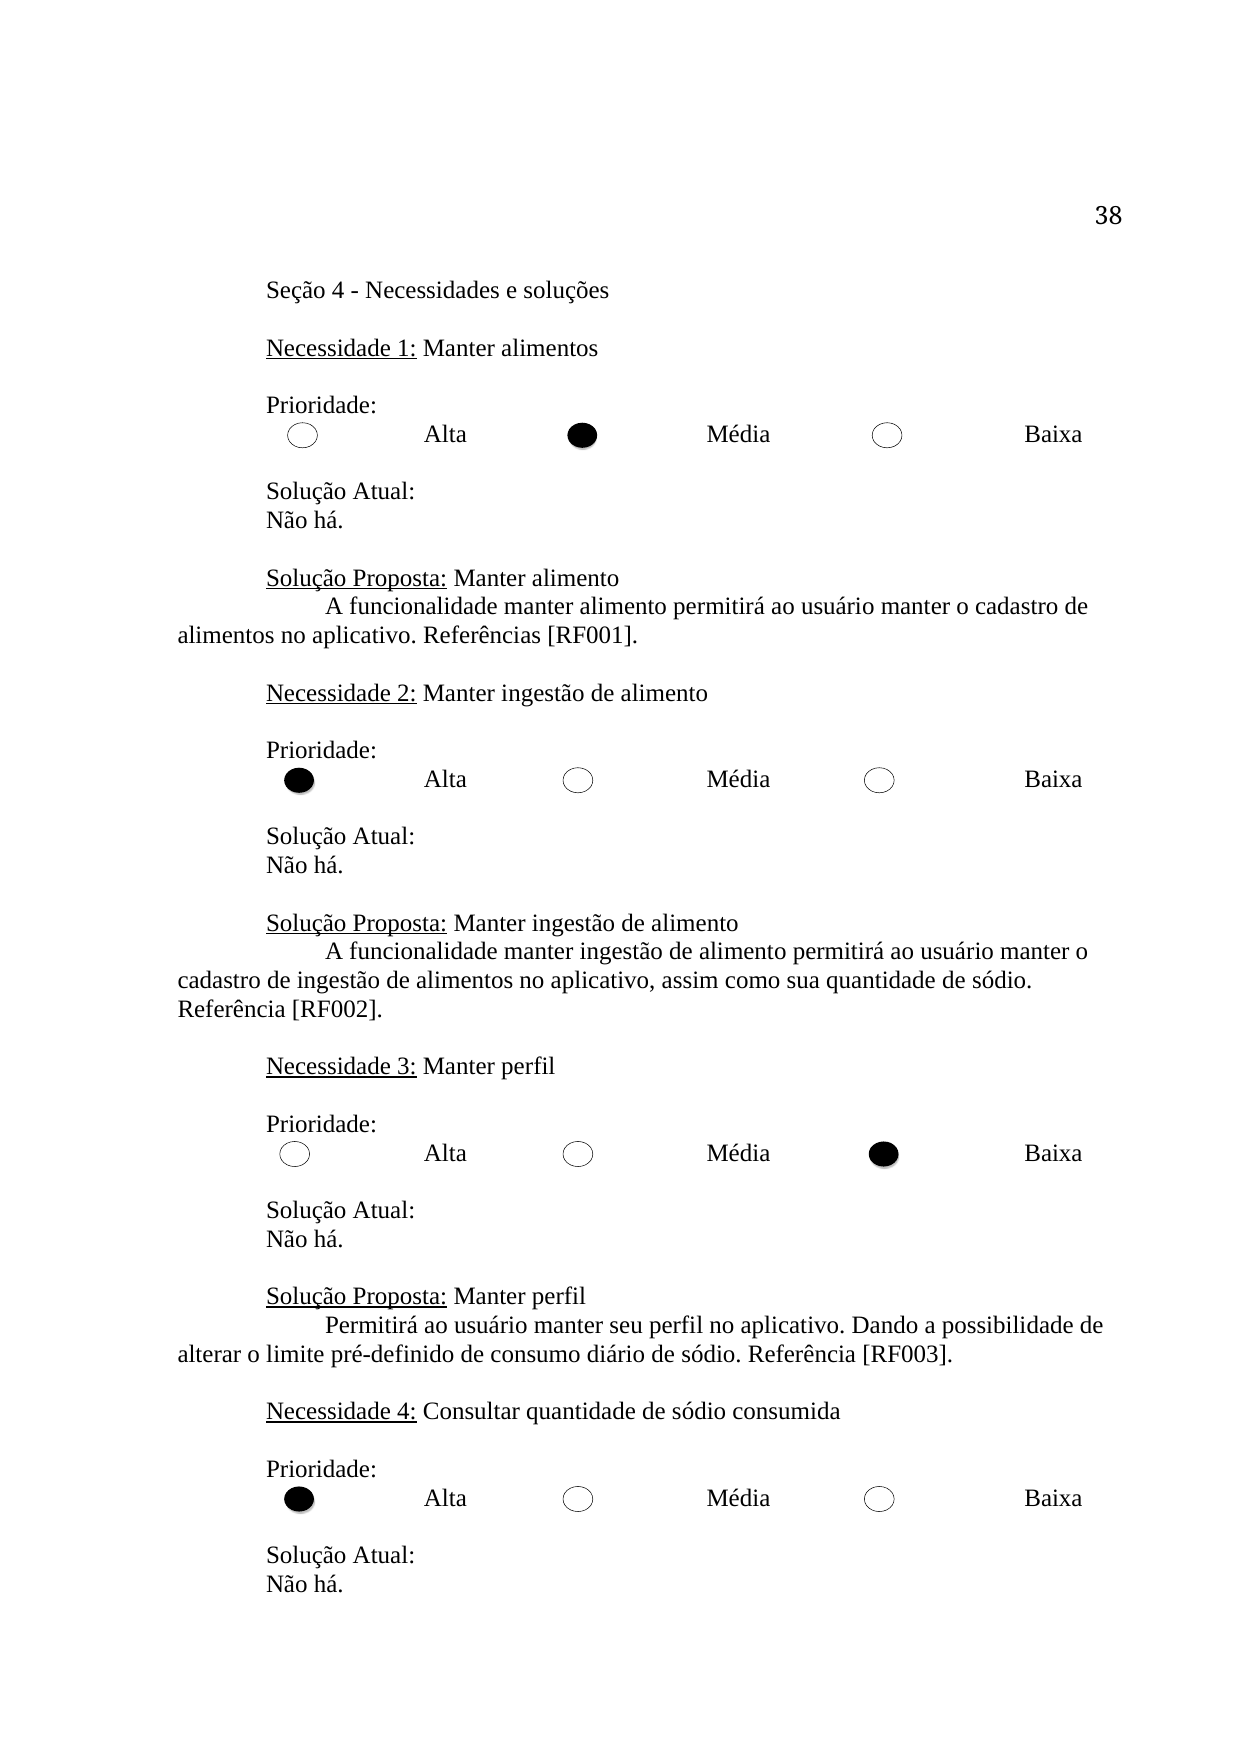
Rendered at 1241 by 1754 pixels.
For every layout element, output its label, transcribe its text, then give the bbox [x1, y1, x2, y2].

text Solução Atual: [177, 1540, 1122, 1569]
text Solução Proposta: Manter ingestão de alimento [177, 908, 1122, 936]
table_header [560, 1483, 606, 1511]
text Não há. [177, 505, 1122, 534]
table_header Alta [324, 1138, 559, 1166]
table_header [276, 764, 324, 793]
table_header Média [606, 764, 861, 793]
table_header [276, 1483, 324, 1511]
text Solução Proposta: Manter perfil [177, 1281, 1122, 1310]
text Prioridade: [177, 1109, 1122, 1138]
text Solução Atual: [177, 1195, 1122, 1224]
table_header [276, 1138, 324, 1166]
text Necessidade 1: Manter alimentos [177, 333, 1122, 361]
text Prioridade: [177, 735, 1122, 764]
text Prioridade: [177, 390, 1122, 419]
text A funcionalidade manter alimento permitirá ao usuário manter o cadastro de alimentos no aplicativo. Referências [RF001]. [177, 591, 1122, 649]
table_header [560, 764, 606, 793]
table_header Média [606, 1138, 861, 1166]
table_header Alta [324, 764, 559, 793]
text Necessidade 4: Consultar quantidade de sódio consumida [177, 1396, 1122, 1425]
table_header [861, 1483, 924, 1511]
text Necessidade 3: Manter perfil [177, 1051, 1122, 1080]
table_header [861, 419, 924, 448]
table_header Alta [324, 419, 559, 448]
text Necessidade 2: Manter ingestão de alimento [177, 678, 1122, 706]
table_header [276, 419, 324, 448]
text A funcionalidade manter ingestão de alimento permitirá ao usuário manter o cadastro de ingestão de alimentos no aplicativo, assim como sua quantidade de sódio. Referência [RF002]. [177, 936, 1122, 1023]
table_header Média [606, 419, 861, 448]
text Solução Atual: [177, 821, 1122, 850]
table_header [560, 419, 606, 448]
table_header Baixa [924, 1138, 1157, 1166]
table_header [861, 1138, 924, 1166]
table_header Alta [324, 1483, 559, 1511]
table_header Baixa [924, 764, 1157, 793]
table_header [560, 1138, 606, 1166]
text Não há. [177, 1224, 1122, 1253]
text Seção 4 - Necessidades e soluções [177, 275, 1122, 304]
text Não há. [177, 850, 1122, 879]
text Solução Proposta: Manter alimento [177, 563, 1122, 591]
text Permitirá ao usuário manter seu perfil no aplicativo. Dando a possibilidade de alterar o limite pré-definido de consumo diário de sódio. Referência [RF003]. [177, 1310, 1122, 1368]
text Prioridade: [177, 1454, 1122, 1483]
text Solução Atual: [177, 476, 1122, 505]
table_header Média [606, 1483, 861, 1511]
table_header [861, 764, 924, 793]
text Não há. [177, 1569, 1122, 1598]
table_header Baixa [924, 1483, 1157, 1511]
table_header Baixa [924, 419, 1157, 448]
